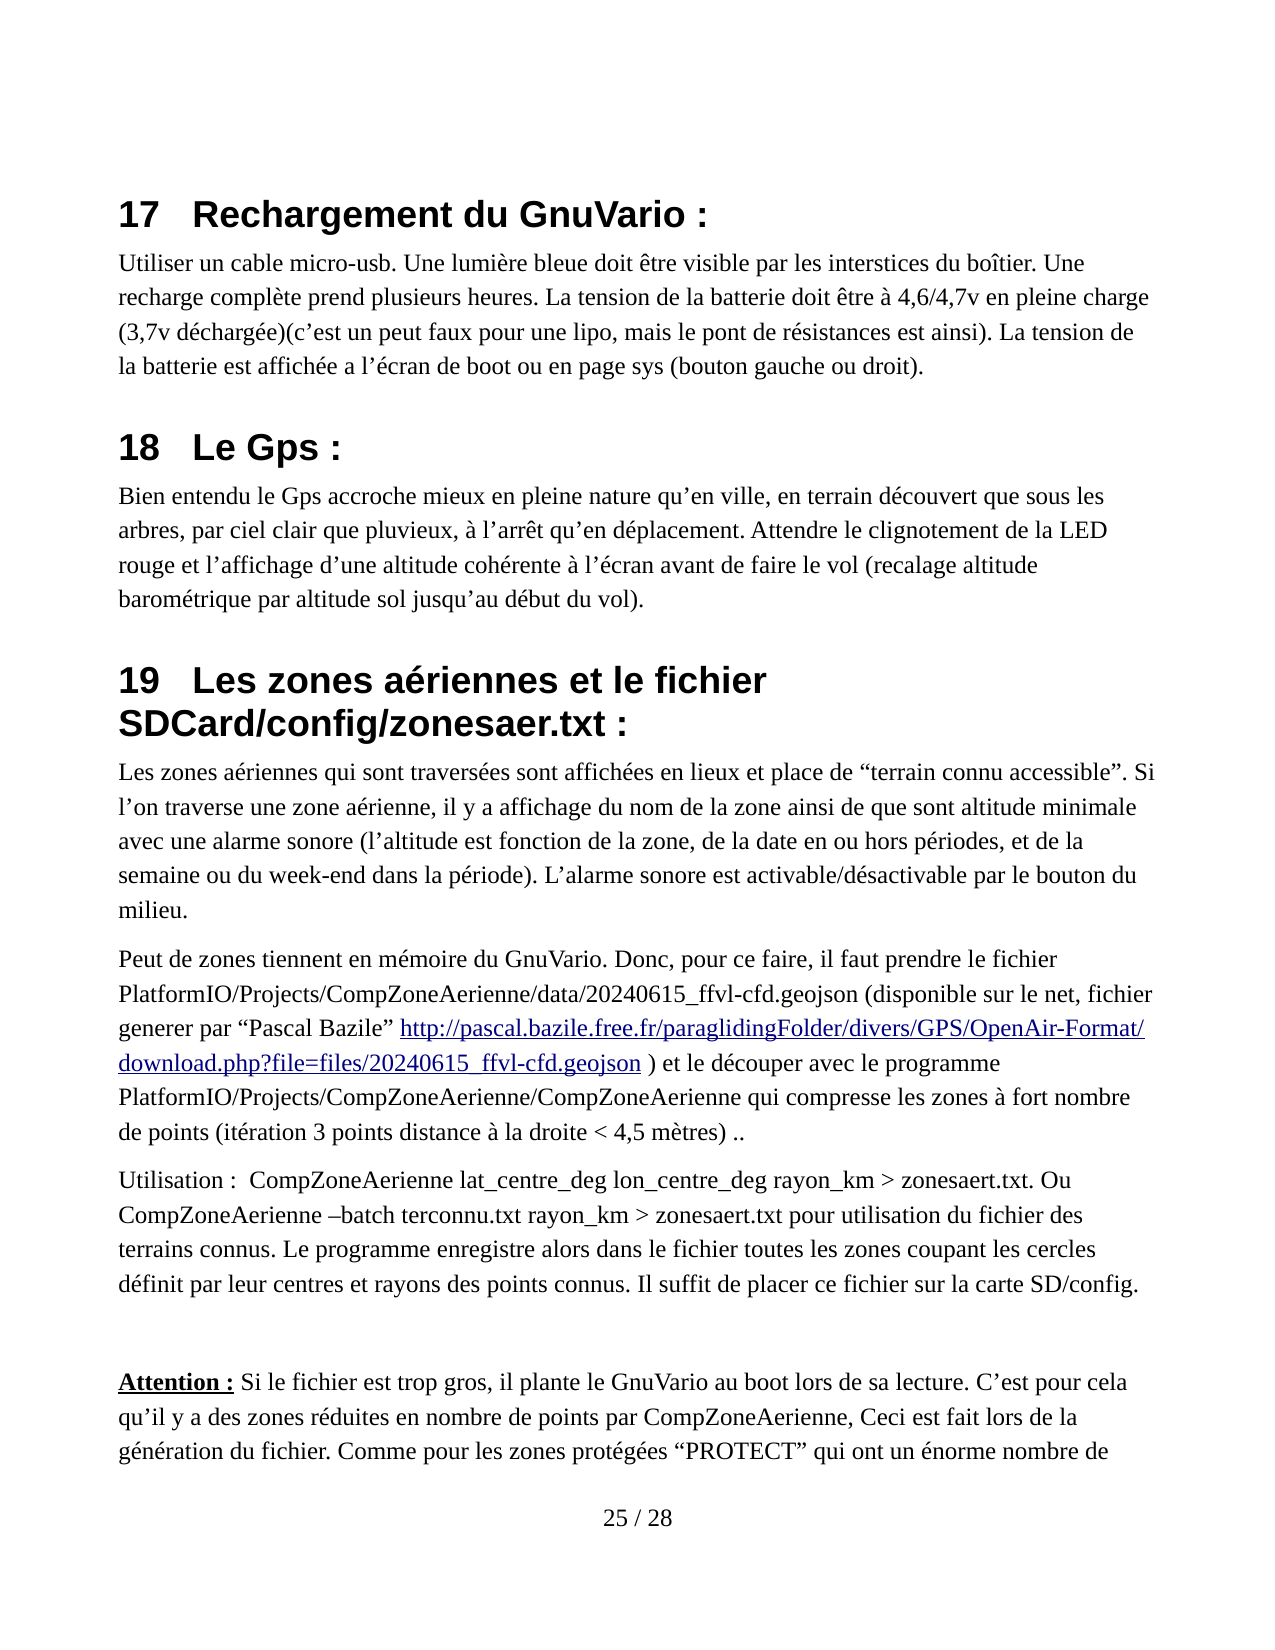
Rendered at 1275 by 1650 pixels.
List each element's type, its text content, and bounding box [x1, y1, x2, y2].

text Les zones aériennes qui sont traversées sont affichées en lieux et place de “terrain connu accessible”. Si l’on traverse une zone aérienne, il y a affichage du nom de la zone ainsi de que sont altitude minimale avec une alarme sonore (l’altitude est fonction de la zone, de la date en ou hors périodes, et de la semaine ou du week-end dans la période). L’alarme sonore est activable/désactivable par le bouton du milieu. [118, 757, 1157, 924]
subtitle Rechargement du GnuVario : [118, 192, 1157, 235]
text Utiliser un cable micro-usb. Une lumière bleue doit être visible par les interstices du boîtier. Une recharge complète prend plusieurs heures. La tension de la batterie doit être à 4,6/4,7v en pleine charge (3,7v déchargée)(c’est un peut faux pour une lipo, mais le pont de résistances est ainsi). La tension de la batterie est affichée a l’écran de boot ou en page sys (bouton gauche ou droit). [118, 248, 1157, 380]
text Bien entendu le Gps accroche mieux en pleine nature qu’en ville, en terrain découvert que sous les arbres, par ciel clair que pluvieux, à l’arrêt qu’en déplacement. Attendre le clignotement de la LED rouge et l’affichage d’une altitude cohérente à l’écran avant de faire le vol (recalage altitude barométrique par altitude sol jusqu’au début du vol). [118, 481, 1157, 613]
text Utilisation : CompZoneAerienne lat_centre_deg lon_centre_deg rayon_km > zonesaert.txt. Ou CompZoneAerienne –batch terconnu.txt rayon_km > zonesaert.txt pour utilisation du fichier des terrains connus. Le programme enregistre alors dans le fichier toutes les zones coupant les cercles définit par leur centres et rayons des points connus. Il suffit de placer ce fichier sur la carte SD/config. [118, 1166, 1157, 1298]
subtitle Les zones aériennes et le fichier SDCard/config/zonesaer.txt : [118, 658, 1157, 745]
text Attention : Si le fichier est trop gros, il plante le GnuVario au boot lors de sa lecture. C’est pour cela qu’il y a des zones réduites en nombre de points par CompZoneAerienne, Ceci est fait lors de la génération du fichier. Comme pour les zones protégées “PROTECT” qui ont un énorme nombre de [118, 1367, 1157, 1465]
subtitle Le Gps : [118, 425, 1157, 468]
text Peut de zones tiennent en mémoire du GnuVario. Donc, pour ce faire, il faut prendre le fichier PlatformIO/Projects/CompZoneAerienne/data/20240615_ffvl-cfd.geojson (disponible sur le net, fichier generer par “Pascal Bazile” http://pascal.bazile.free.fr/paraglidingFolder/divers/GPS/OpenAir-Format/download.php?file=files/20240615_ffvl-cfd.geojson ) et le découper avec le programme PlatformIO/Projects/CompZoneAerienne/CompZoneAerienne qui compresse les zones à fort nombre de points (itération 3 points distance à la droite < 4,5 mètres) .. [118, 944, 1157, 1145]
